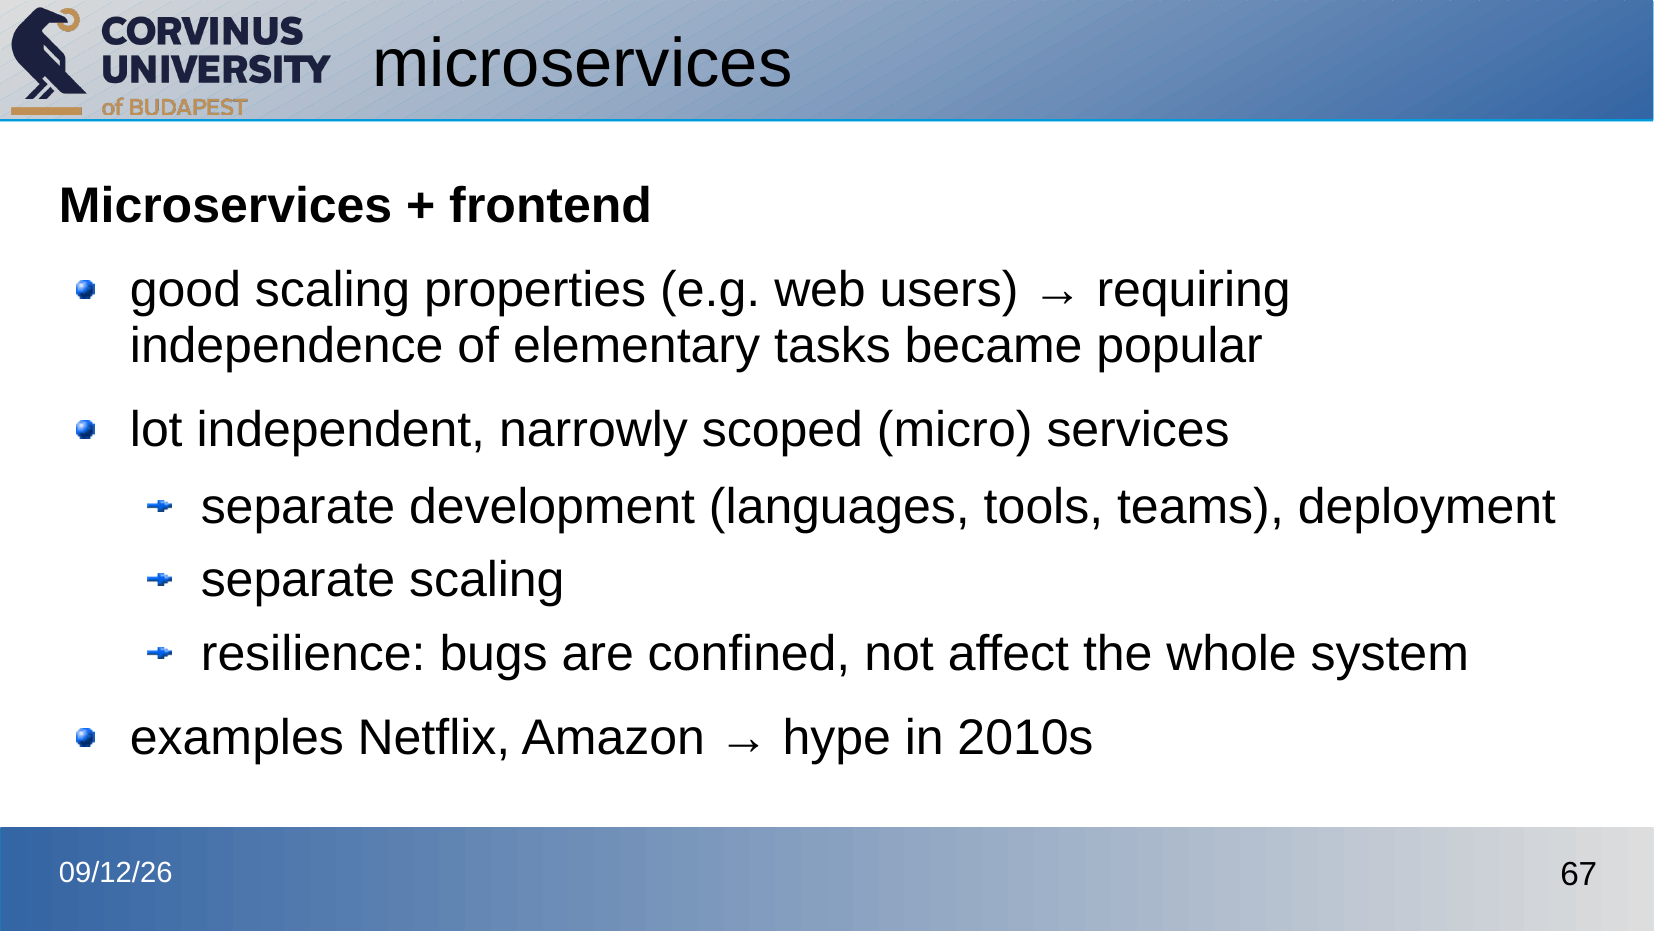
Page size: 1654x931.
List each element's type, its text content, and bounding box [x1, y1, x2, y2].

picture [11, 7, 331, 115]
list Microservices + frontend good scaling properties (e.g. web users) → requiring independence of elementary tasks became popular lot independent, narrowly scoped (micro) services separate development (languages, tools, teams), deployment separate scaling resilience: bugs are confined, not affect the whole system examples Netflix, Amazon → hype in 2010s [59, 177, 1595, 768]
title microservices [372, 23, 1625, 103]
